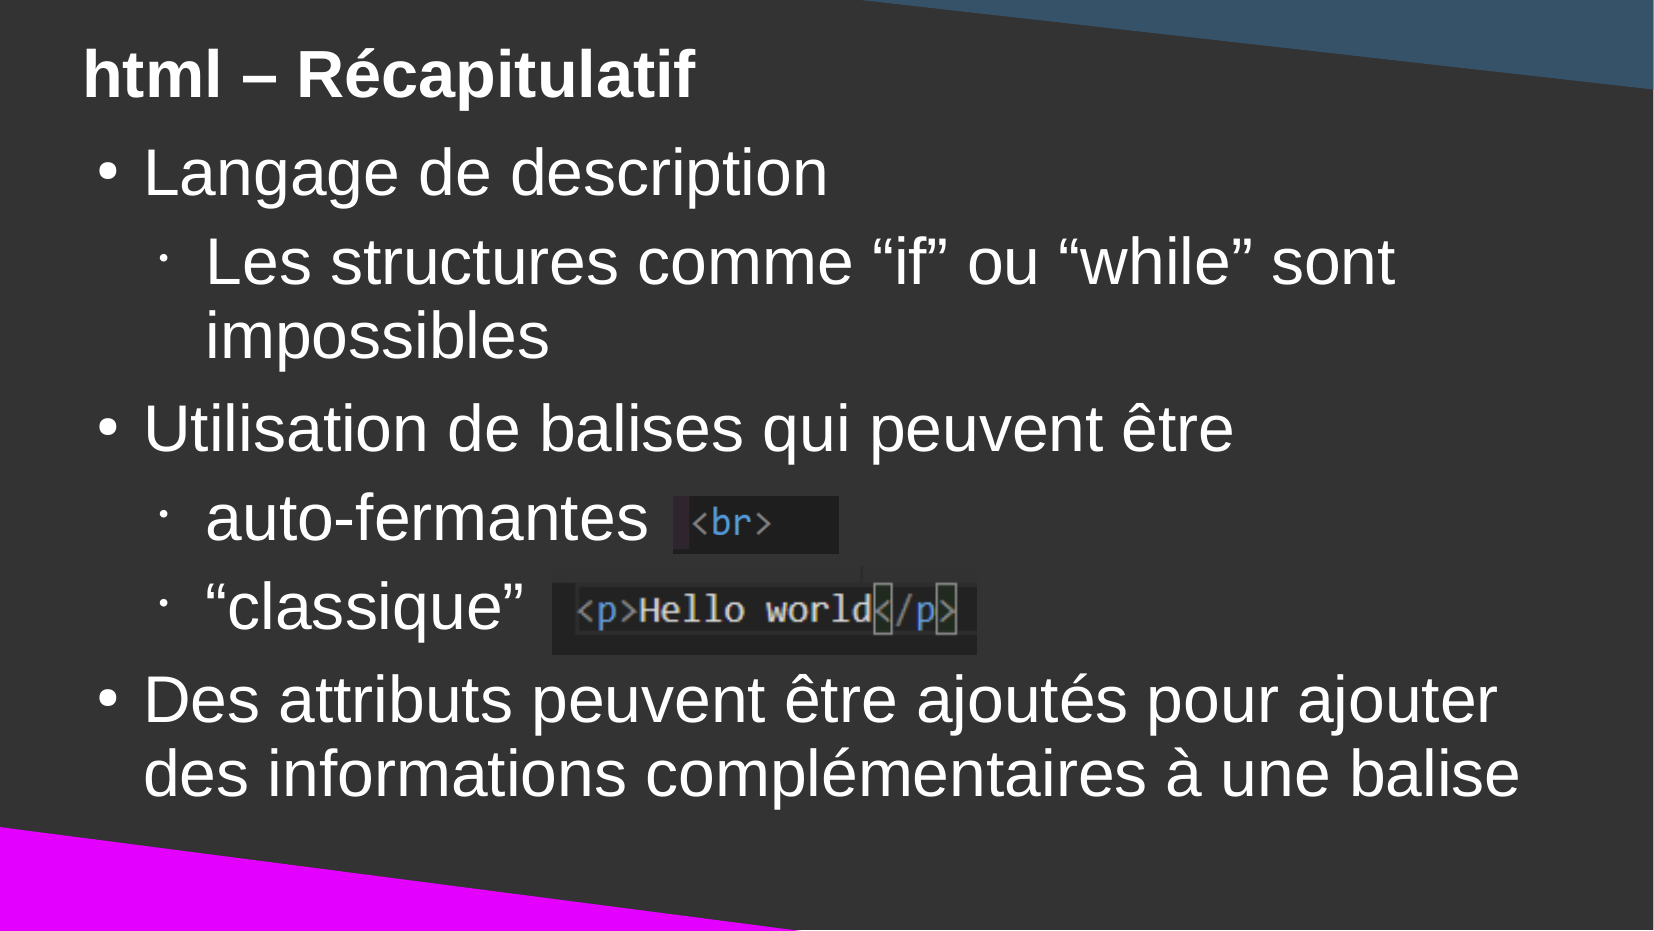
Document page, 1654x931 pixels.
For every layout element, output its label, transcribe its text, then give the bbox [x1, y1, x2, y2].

list Langage de description Les structures comme “if” ou “while” sont impossibles Utilisation de balises qui peuvent être auto-fermantes “classique” Des attributs peuvent être ajoutés pour ajouter des informations complémentaires à une balise [80, 135, 1605, 815]
picture [673, 496, 839, 554]
picture [552, 566, 977, 655]
text_box [860, 0, 1654, 90]
title html – Récapitulatif [82, 37, 1571, 114]
text_box [0, 827, 801, 931]
